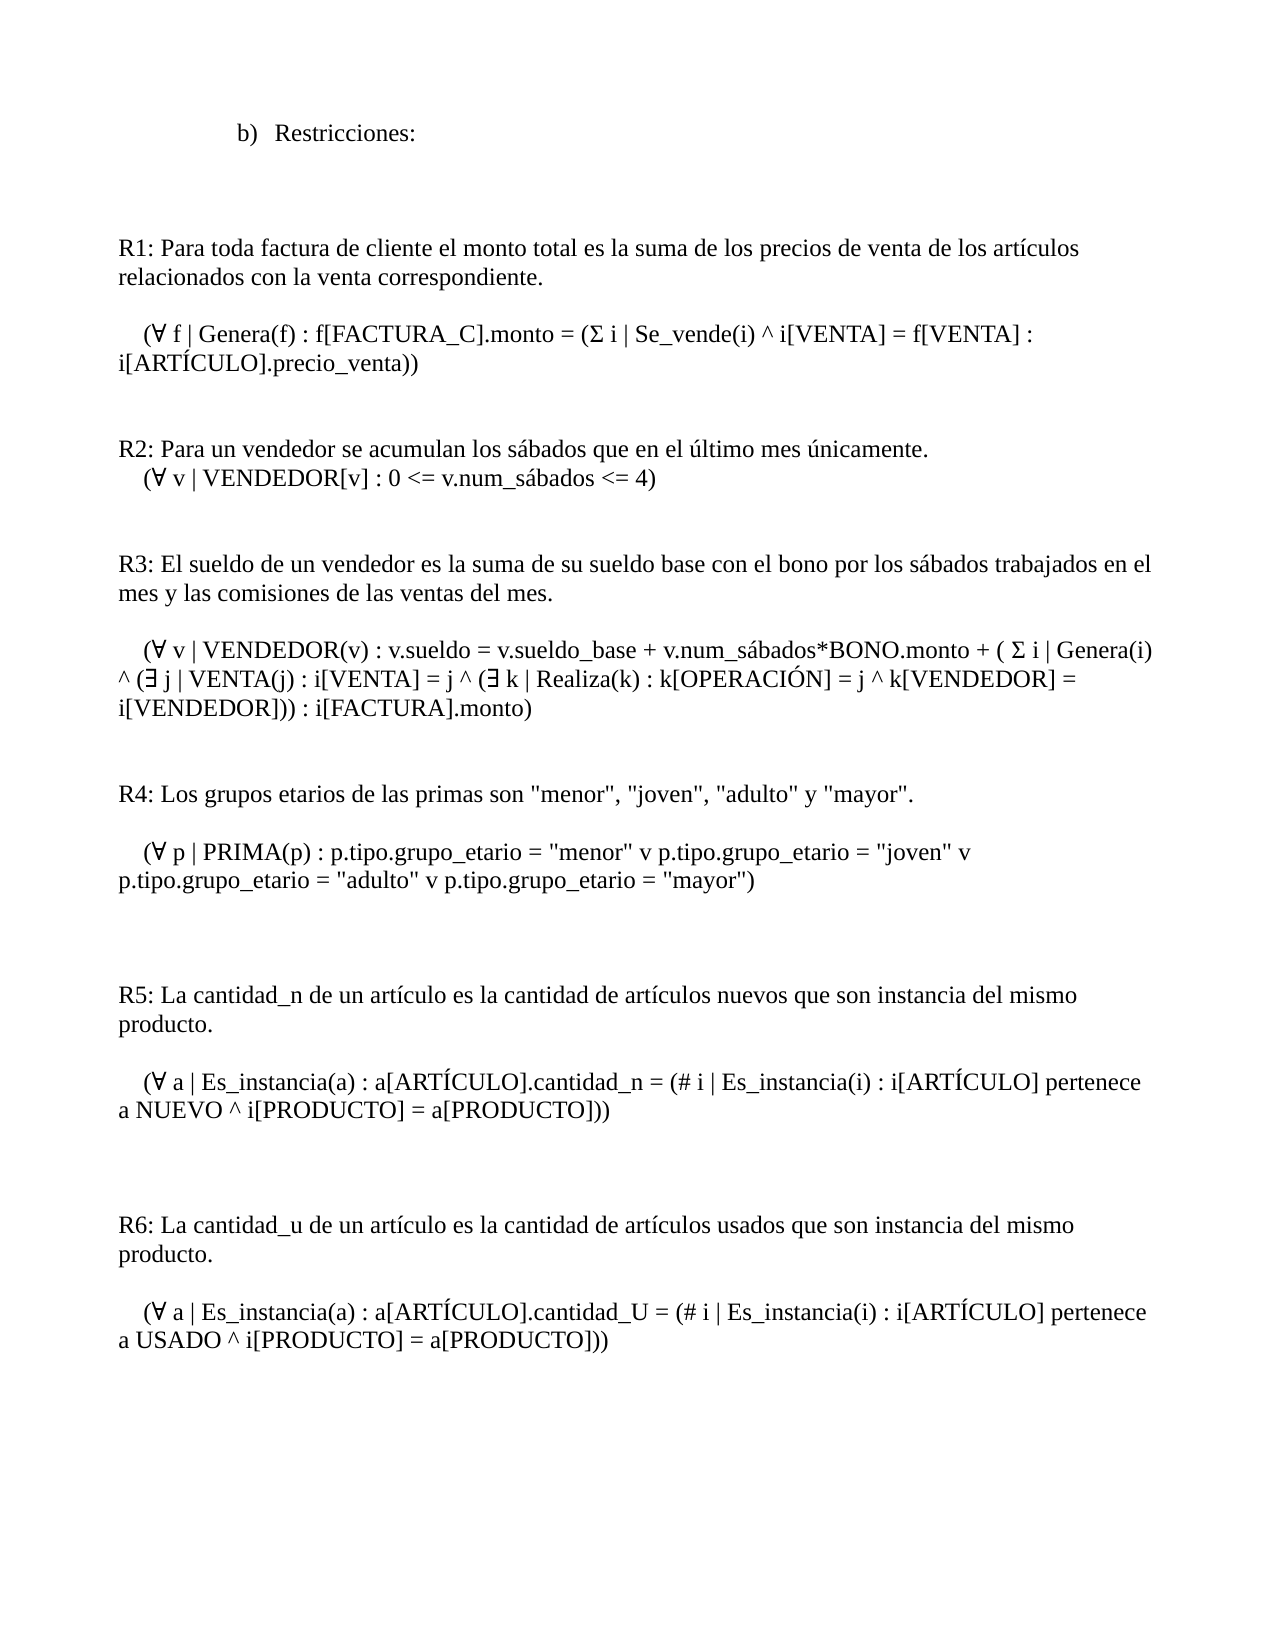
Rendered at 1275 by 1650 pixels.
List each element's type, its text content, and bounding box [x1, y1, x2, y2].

text (∀ a | Es_instancia(a) : a[ARTÍCULO].cantidad_n = (# i | Es_instancia(i) : i[ARTÍCULO] pertenece a NUEVO ^ i[PRODUCTO] = a[PRODUCTO])) [118, 1067, 1157, 1124]
text R4: Los grupos etarios de las primas son "menor", "joven", "adulto" y "mayor". [118, 779, 1157, 808]
text R3: El sueldo de un vendedor es la suma de su sueldo base con el bono por los sábados trabajados en el mes y las comisiones de las ventas del mes. [118, 549, 1157, 607]
list Restricciones: [231, 118, 1157, 147]
text R5: La cantidad_n de un artículo es la cantidad de artículos nuevos que son instancia del mismo producto. [118, 981, 1157, 1038]
text (∀ v | VENDEDOR[v] : 0 <= v.num_sábados <= 4) [118, 463, 1157, 492]
text (∀ a | Es_instancia(a) : a[ARTÍCULO].cantidad_U = (# i | Es_instancia(i) : i[ARTÍCULO] pertenece a USADO ^ i[PRODUCTO] = a[PRODUCTO])) [118, 1297, 1157, 1354]
text R1: Para toda factura de cliente el monto total es la suma de los precios de venta de los artículos relacionados con la venta correspondiente. [118, 233, 1157, 291]
text (∀ p | PRIMA(p) : p.tipo.grupo_etario = "menor" v p.tipo.grupo_etario = "joven" v p.tipo.grupo_etario = "adulto" v p.tipo.grupo_etario = "mayor") [118, 837, 1157, 894]
text (∀ v | VENDEDOR(v) : v.sueldo = v.sueldo_base + v.num_sábados*BONO.monto + ( Σ i | Genera(i) ^ (∃ j | VENTA(j) : i[VENTA] = j ^ (∃ k | Realiza(k) : k[OPERACIÓN] = j ^ k[VENDEDOR] = i[VENDEDOR])) : i[FACTURA].monto) [118, 636, 1157, 722]
text R6: La cantidad_u de un artículo es la cantidad de artículos usados que son instancia del mismo producto. [118, 1211, 1157, 1268]
text R2: Para un vendedor se acumulan los sábados que en el último mes únicamente. [118, 434, 1157, 463]
text (∀ f | Genera(f) : f[FACTURA_C].monto = (Σ i | Se_vende(i) ^ i[VENTA] = f[VENTA] : i[ARTÍCULO].precio_venta)) [118, 319, 1157, 377]
